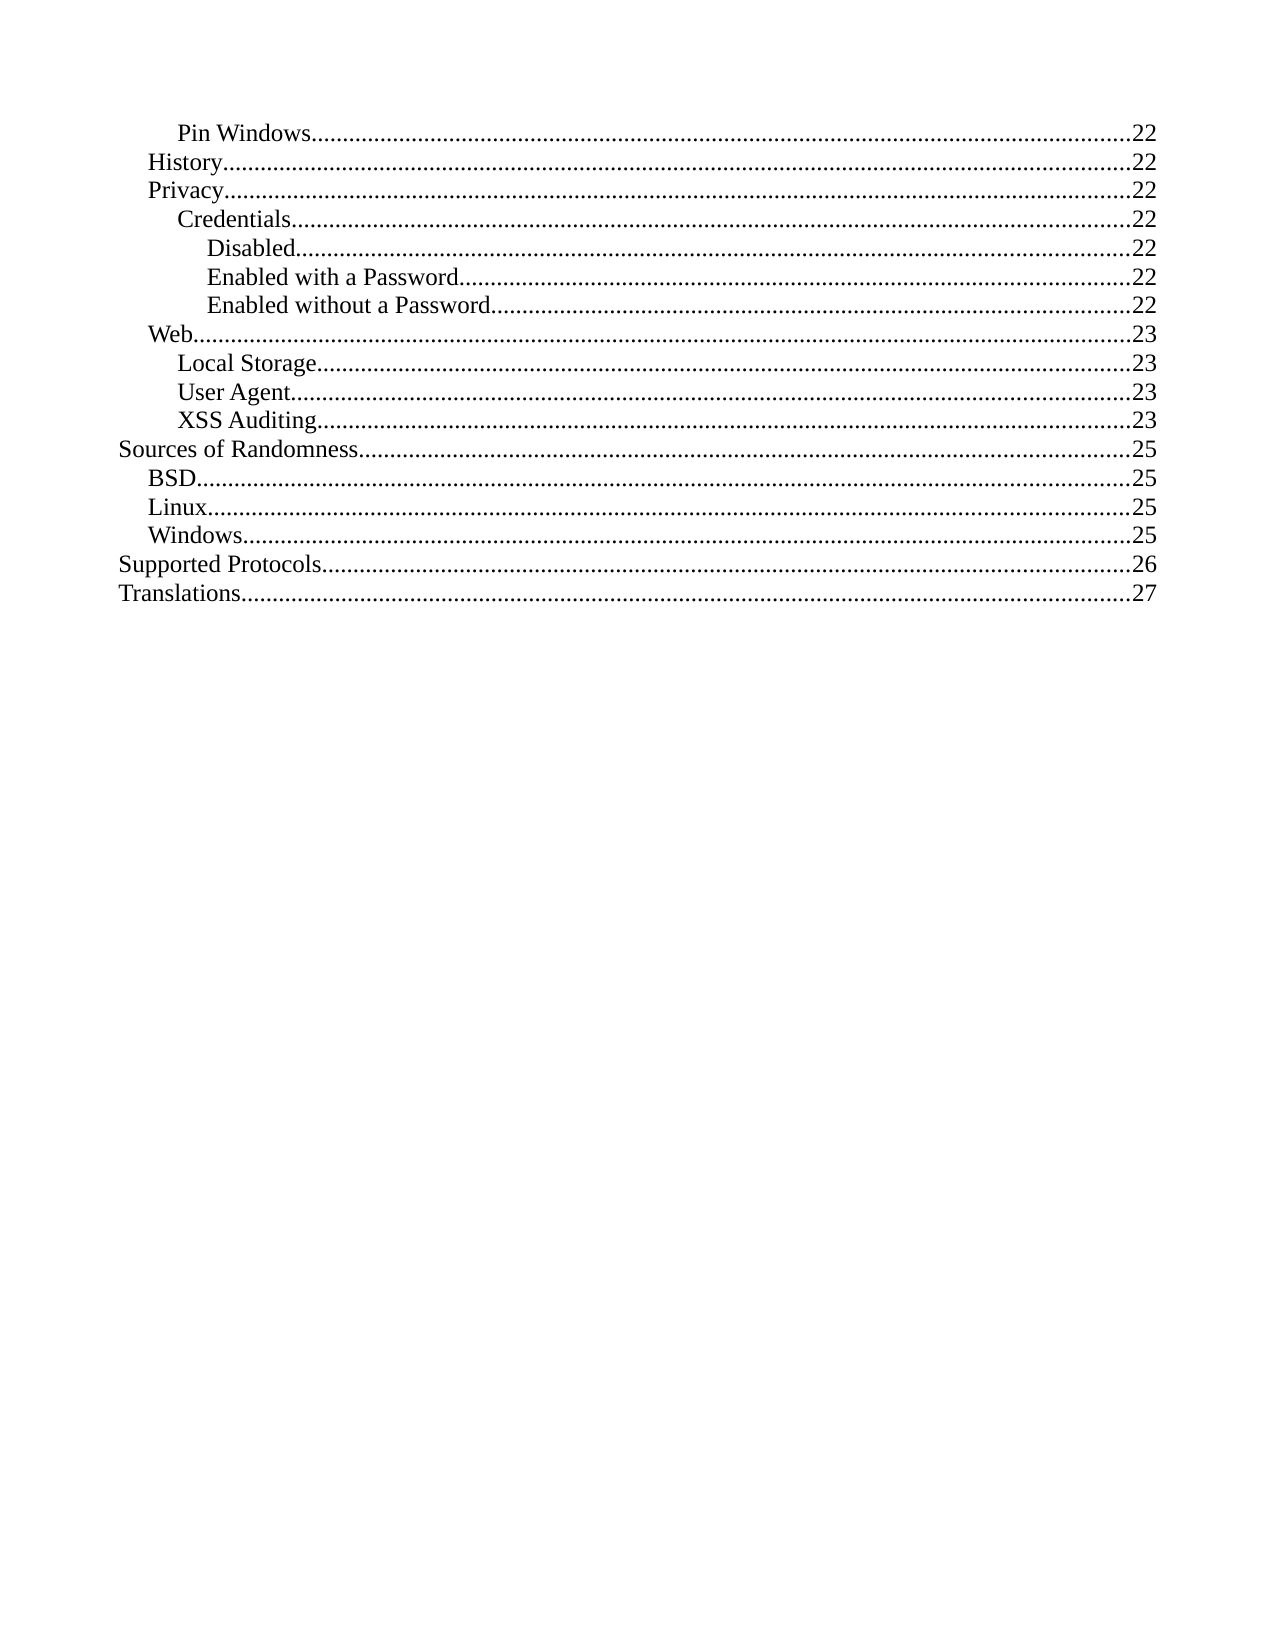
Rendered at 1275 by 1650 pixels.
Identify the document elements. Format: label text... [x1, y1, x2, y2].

text Enabled without a Password 22 [207, 291, 1157, 319]
text Pin Windows 22 [177, 118, 1157, 147]
text Privacy 22 [148, 176, 1157, 204]
text History 22 [148, 147, 1157, 176]
text Translations 27 [118, 578, 1157, 607]
text Disabled 22 [207, 233, 1157, 262]
text Windows 25 [148, 521, 1157, 549]
text Enabled with a Password 22 [207, 262, 1157, 291]
text BSD 25 [148, 463, 1157, 492]
text Supported Protocols 26 [118, 549, 1157, 578]
text Local Storage 23 [177, 348, 1157, 377]
text XSS Auditing 23 [177, 406, 1157, 434]
text Sources of Randomness 25 [118, 434, 1157, 463]
text Credentials 22 [177, 204, 1157, 233]
text Web 23 [148, 319, 1157, 348]
text Linux 25 [148, 492, 1157, 521]
text User Agent 23 [177, 377, 1157, 406]
